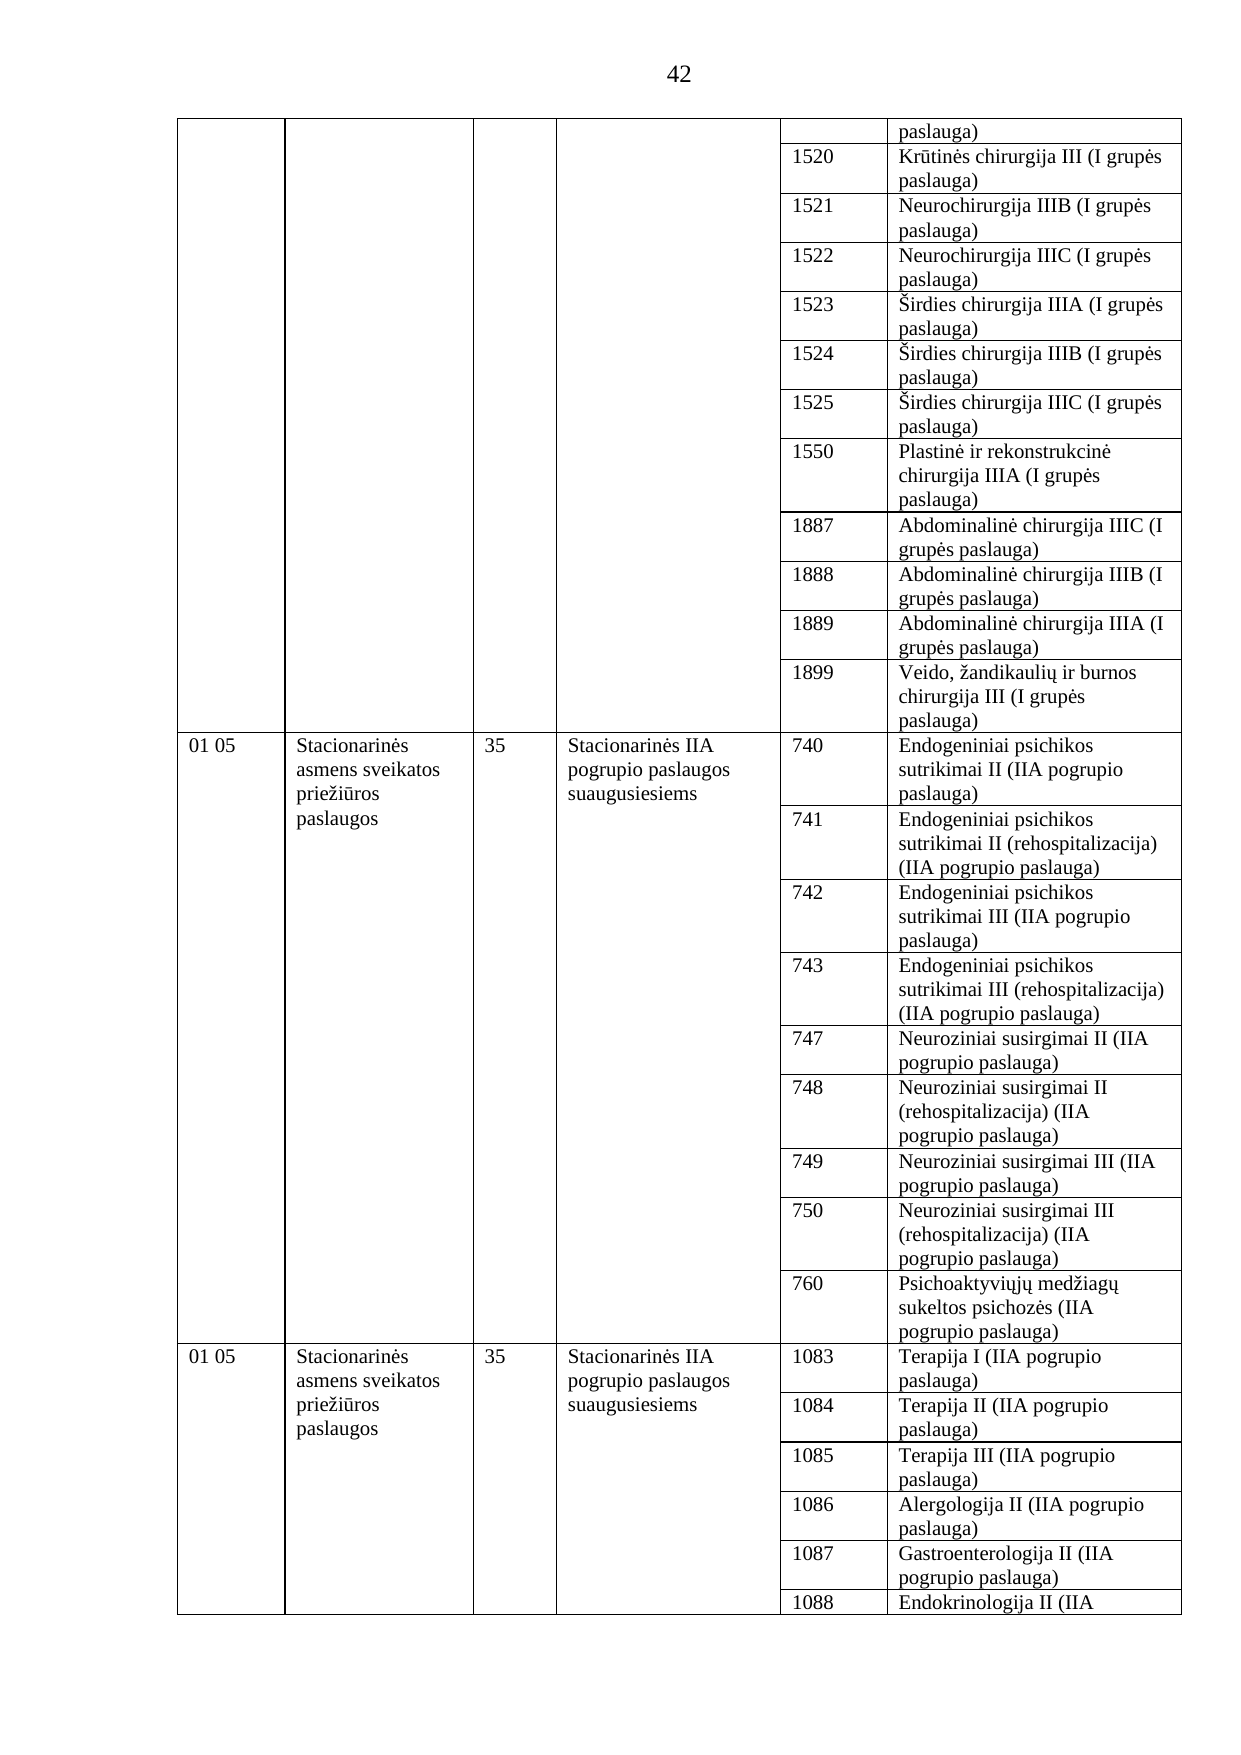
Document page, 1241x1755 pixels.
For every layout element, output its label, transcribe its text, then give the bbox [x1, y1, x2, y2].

table_cell Abdominalinė chirurgija IIIC (I grupės paslauga) [888, 513, 1181, 561]
table_cell Endogeniniai psichikos sutrikimai III (IIA pogrupio paslauga) [888, 880, 1181, 952]
table_cell [178, 119, 284, 732]
table_cell 742 [781, 880, 887, 952]
table_cell 743 [781, 953, 887, 1025]
table_cell 35 [474, 733, 556, 1343]
table_cell 1086 [781, 1492, 887, 1540]
table_cell Endogeniniai psichikos sutrikimai III (rehospitalizacija) (IIA pogrupio paslauga) [888, 953, 1181, 1025]
table_cell 1887 [781, 513, 887, 561]
table_cell 750 [781, 1198, 887, 1270]
table_cell 1899 [781, 660, 887, 732]
table_cell Veido, žandikaulių ir burnos chirurgija III (I grupės paslauga) [888, 660, 1181, 732]
table_cell 1083 [781, 1344, 887, 1392]
table_cell 1522 [781, 243, 887, 291]
table_cell 1889 [781, 611, 887, 659]
table_cell Stacionarinės IIA pogrupio paslaugos suaugusiesiems [557, 733, 780, 1343]
table_cell [286, 119, 473, 732]
table_cell 760 [781, 1271, 887, 1343]
table_cell Terapija II (IIA pogrupio paslauga) [888, 1393, 1181, 1441]
table_cell 01 05 [178, 1344, 284, 1614]
table_cell Gastroenterologija II (IIA pogrupio paslauga) [888, 1541, 1181, 1589]
table_cell Endogeniniai psichikos sutrikimai II (IIA pogrupio paslauga) [888, 733, 1181, 805]
table_cell 740 [781, 733, 887, 805]
table_cell Neurochirurgija IIIC (I grupės paslauga) [888, 243, 1181, 291]
table_cell Neuroziniai susirgimai II (rehospitalizacija) (IIA pogrupio paslauga) [888, 1075, 1181, 1147]
table_cell paslauga) [888, 119, 1181, 143]
table_cell Krūtinės chirurgija III (I grupės paslauga) [888, 144, 1181, 192]
table_cell 748 [781, 1075, 887, 1147]
table_cell Plastinė ir rekonstrukcinė chirurgija IIIA (I grupės paslauga) [888, 439, 1181, 511]
table_cell [557, 119, 780, 732]
table_cell 1550 [781, 439, 887, 511]
table_cell Endogeniniai psichikos sutrikimai II (rehospitalizacija) (IIA pogrupio paslauga) [888, 806, 1181, 879]
table_cell Stacionarinės IIA pogrupio paslaugos suaugusiesiems [557, 1344, 780, 1614]
table_cell 741 [781, 806, 887, 879]
table_cell Terapija I (IIA pogrupio paslauga) [888, 1344, 1181, 1392]
table_cell 1087 [781, 1541, 887, 1589]
table_cell 1085 [781, 1443, 887, 1491]
table_cell Abdominalinė chirurgija IIIB (I grupės paslauga) [888, 562, 1181, 610]
table_cell 1520 [781, 144, 887, 192]
table_cell 1888 [781, 562, 887, 610]
table_cell 1084 [781, 1393, 887, 1441]
table_cell Širdies chirurgija IIIA (I grupės paslauga) [888, 292, 1181, 340]
table_cell Neuroziniai susirgimai III (IIA pogrupio paslauga) [888, 1149, 1181, 1197]
table_cell 747 [781, 1026, 887, 1074]
table_cell Stacionarinės asmens sveikatos priežiūros paslaugos [286, 733, 473, 1343]
table_cell 1525 [781, 390, 887, 438]
table_cell Stacionarinės asmens sveikatos priežiūros paslaugos [286, 1344, 473, 1614]
table_cell 749 [781, 1149, 887, 1197]
table_cell 01 05 [178, 733, 284, 1343]
table_cell Neuroziniai susirgimai II (IIA pogrupio paslauga) [888, 1026, 1181, 1074]
table_cell Neuroziniai susirgimai III (rehospitalizacija) (IIA pogrupio paslauga) [888, 1198, 1181, 1270]
table_cell Abdominalinė chirurgija IIIA (I grupės paslauga) [888, 611, 1181, 659]
table_cell Širdies chirurgija IIIC (I grupės paslauga) [888, 390, 1181, 438]
table_cell 35 [474, 1344, 556, 1614]
table_cell Terapija III (IIA pogrupio paslauga) [888, 1443, 1181, 1491]
table_cell Endokrinologija II (IIA [888, 1590, 1181, 1614]
table_cell Širdies chirurgija IIIB (I grupės paslauga) [888, 341, 1181, 389]
table_cell Alergologija II (IIA pogrupio paslauga) [888, 1492, 1181, 1540]
table_cell 1524 [781, 341, 887, 389]
table_cell 1523 [781, 292, 887, 340]
table_cell 1088 [781, 1590, 887, 1614]
table_cell [781, 119, 887, 143]
table_cell Psichoaktyviųjų medžiagų sukeltos psichozės (IIA pogrupio paslauga) [888, 1271, 1181, 1343]
table_cell 1521 [781, 194, 887, 242]
table_cell [474, 119, 556, 732]
table_cell Neurochirurgija IIIB (I grupės paslauga) [888, 194, 1181, 242]
